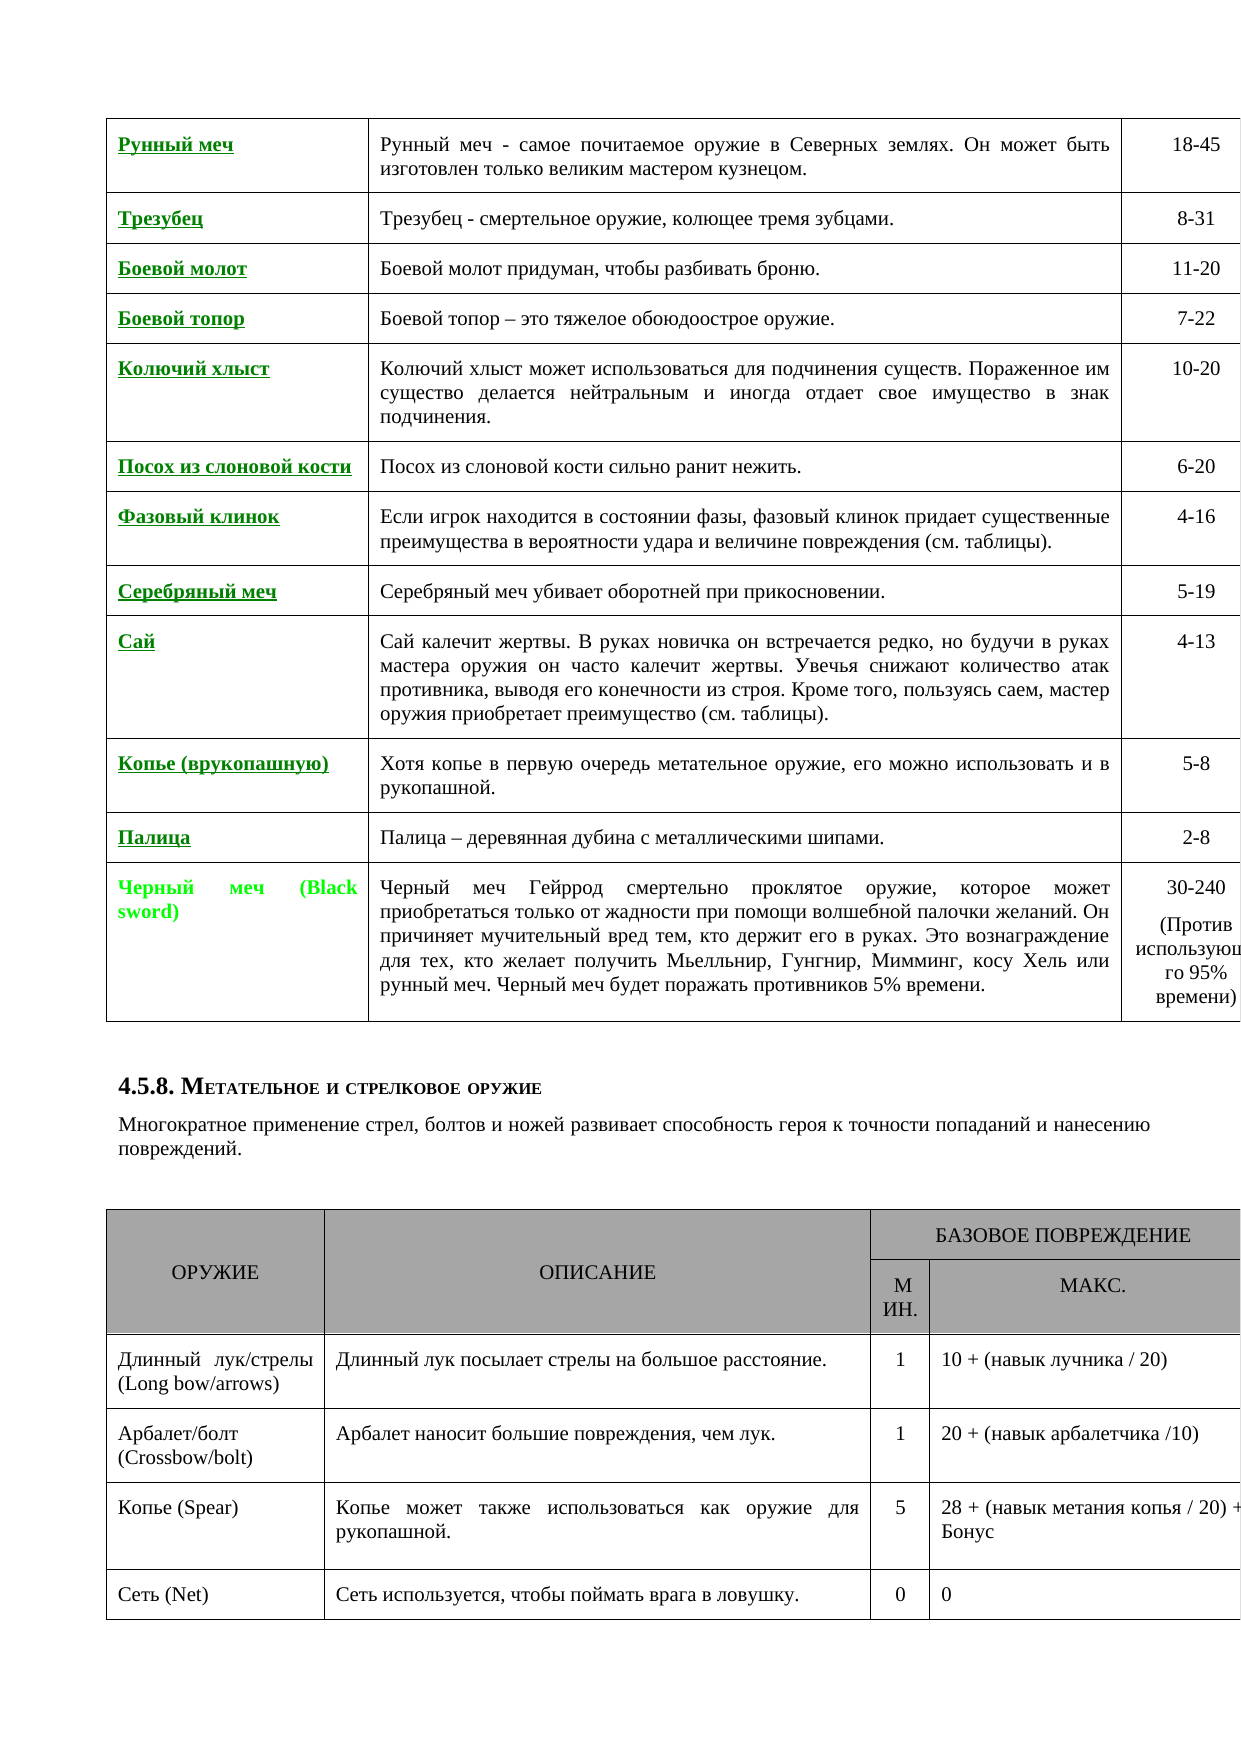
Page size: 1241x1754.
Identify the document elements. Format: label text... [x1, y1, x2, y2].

table_cell Боевой молот [107, 244, 368, 292]
table_cell 6-20 [1122, 442, 1240, 491]
table_cell 7-22 [1122, 294, 1240, 343]
table_cell Сеть используется, чтобы поймать врага в ловушку. [325, 1570, 870, 1618]
table_cell 18-45 [1122, 119, 1240, 192]
table_cell Арбалет наносит большие повреждения, чем лук. [325, 1409, 870, 1482]
table_cell 4-13 [1122, 616, 1240, 737]
table_cell 11-20 [1122, 244, 1240, 292]
table_cell Колючий хлыст [107, 344, 368, 441]
table_cell 30-240 (Против использующего 95% времени) [1122, 863, 1240, 1021]
table_cell 4-16 [1122, 492, 1240, 565]
table_cell Боевой топор [107, 294, 368, 343]
table_cell Черный меч Гейррод смертельно проклятое оружие, которое может приобретаться только от жадности при помощи волшебной палочки желаний. Он причиняет мучительный вред тем, кто держит его в руках. Это вознаграждение для тех, кто желает получить Мьелльнир, Гунгнир, Мимминг, косу Хель или рунный меч. Черный меч будет поражать противников 5% времени. [369, 863, 1121, 1021]
table_header БАЗОВОЕ ПОВРЕЖДЕНИЕ [871, 1210, 1240, 1259]
table_cell Боевой молот придуман, чтобы разбивать броню. [369, 244, 1121, 292]
table_cell Трезубец [107, 193, 368, 242]
table_cell 10 + (навык лучника / 20) [930, 1335, 1240, 1408]
table_cell 28 + (навык метания копья / 20) + Бонус [930, 1483, 1240, 1568]
table_header ОРУЖИЕ [107, 1210, 324, 1333]
table_cell Рунный меч - самое почитаемое оружие в Северных землях. Он может быть изготовлен только великим мастером кузнецом. [369, 119, 1121, 192]
table_cell МАКС. [930, 1260, 1240, 1333]
table_cell Сай калечит жертвы. В руках новичка он встречается редко, но будучи в руках мастера оружия он часто калечит жертвы. Увечья снижают количество атак противника, выводя его конечности из строя. Кроме того, пользуясь саем, мастер оружия приобретает преимущество (см. таблицы). [369, 616, 1121, 737]
table_cell Черный меч (Black sword) [107, 863, 368, 1021]
table_cell Палица [107, 813, 368, 862]
table_cell МИН. [871, 1260, 929, 1333]
table_cell Посох из слоновой кости [107, 442, 368, 491]
table_cell 20 + (навык арбалетчика /10) [930, 1409, 1240, 1482]
table_cell Копье (врукопашную) [107, 739, 368, 812]
table_cell 10-20 [1122, 344, 1240, 441]
table_cell 8-31 [1122, 193, 1240, 242]
table_header ОПИСАНИЕ [325, 1210, 870, 1333]
table_cell Если игрок находится в состоянии фазы, фазовый клинок придает существенные преимущества в вероятности удара и величине повреждения (см. таблицы). [369, 492, 1121, 565]
table_cell 5-8 [1122, 739, 1240, 812]
table_cell Трезубец - смертельное оружие, колющее тремя зубцами. [369, 193, 1121, 242]
table_cell 0 [930, 1570, 1240, 1618]
table_cell 5 [871, 1483, 929, 1568]
table_cell Боевой топор – это тяжелое обоюдоострое оружие. [369, 294, 1121, 343]
table_cell Копье может также использоваться как оружие для рукопашной. [325, 1483, 870, 1568]
table_cell Серебряный меч убивает оборотней при прикосновении. [369, 566, 1121, 615]
table_cell Палица – деревянная дубина с металлическими шипами. [369, 813, 1121, 862]
table_cell 1 [871, 1409, 929, 1482]
table_cell Колючий хлыст может использоваться для подчинения существ. Пораженное им существо делается нейтральным и иногда отдает свое имущество в знак подчинения. [369, 344, 1121, 441]
subtitle 4.5.8. Метательное и стрелковое оружие [118, 1071, 1152, 1099]
table_cell 0 [871, 1570, 929, 1618]
table_cell Длинный лук посылает стрелы на большое расстояние. [325, 1335, 870, 1408]
table_cell Сеть (Net) [107, 1570, 324, 1618]
table_cell Арбалет/болт (Crossbow/bolt) [107, 1409, 324, 1482]
table_cell Серебряный меч [107, 566, 368, 615]
table_cell Сай [107, 616, 368, 737]
text Многократное применение стрел, болтов и ножей развивает способность героя к точности попаданий и нанесению повреждений. [118, 1112, 1152, 1160]
table_cell Фазовый клинок [107, 492, 368, 565]
table_cell 2-8 [1122, 813, 1240, 862]
table_cell 5-19 [1122, 566, 1240, 615]
table_cell Рунный меч [107, 119, 368, 192]
table_cell Хотя копье в первую очередь метательное оружие, его можно использовать и в рукопашной. [369, 739, 1121, 812]
table_cell Копье (Spear) [107, 1483, 324, 1568]
table_cell Длинный лук/стрелы (Long bow/arrows) [107, 1335, 324, 1408]
table_cell 1 [871, 1335, 929, 1408]
table_cell Посох из слоновой кости сильно ранит нежить. [369, 442, 1121, 491]
